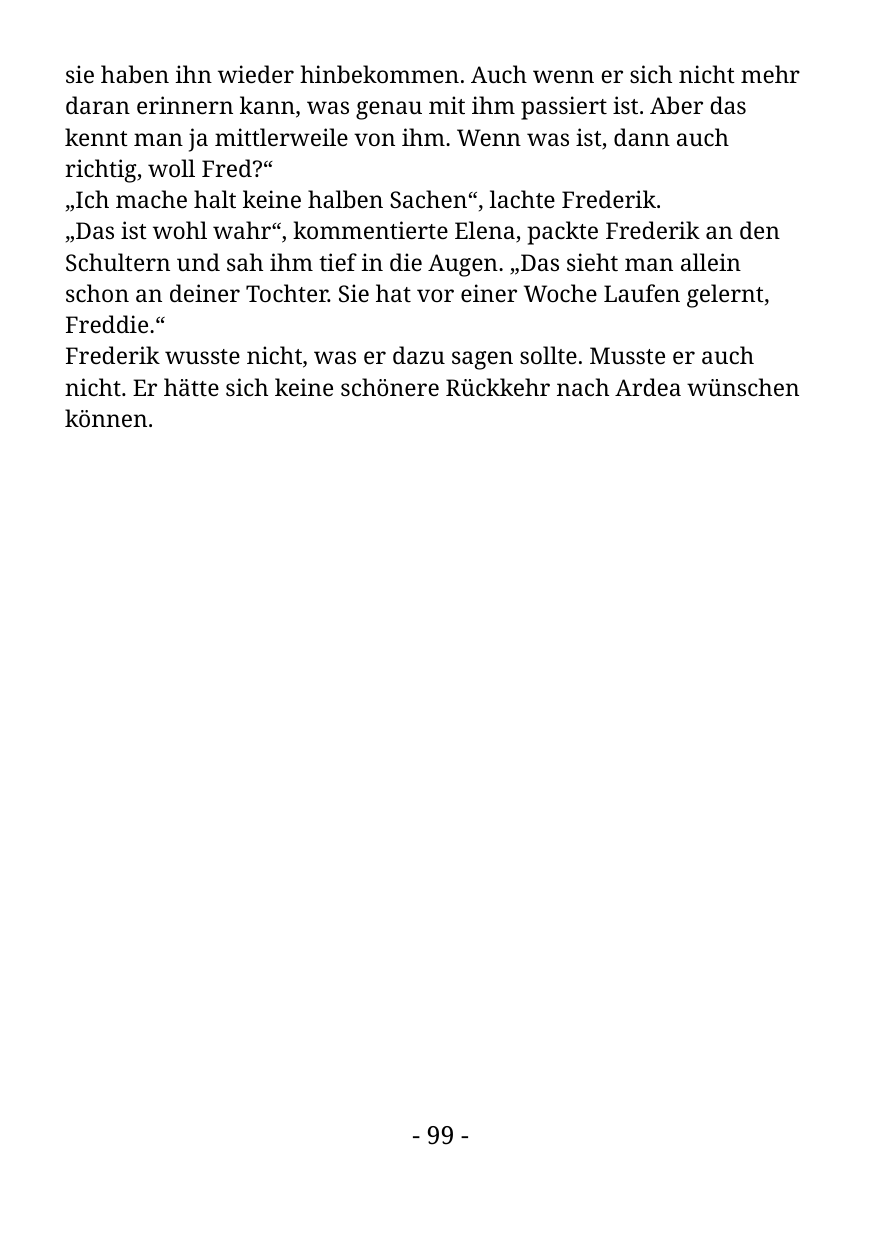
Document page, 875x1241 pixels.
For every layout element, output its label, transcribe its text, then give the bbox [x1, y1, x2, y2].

text „Das ist wohl wahr“, kommentierte Elena, packte Frederik an den Schultern und sah ihm tief in die Augen. „Das sieht man allein schon an deiner Tochter. Sie hat vor einer Woche Laufen gelernt, Freddie.“ [65, 215, 809, 340]
text Frederik wusste nicht, was er dazu sagen sollte. Musste er auch nicht. Er hätte sich keine schönere Rückkehr nach Ardea wünschen können. [65, 340, 809, 434]
text „Ich mache halt keine halben Sachen“, lachte Frederik. [65, 184, 809, 215]
text sie haben ihn wieder hinbekommen. Auch wenn er sich nicht mehr daran erinnern kann, was genau mit ihm passiert ist. Aber das kennt man ja mittlerweile von ihm. Wenn was ist, dann auch richtig, woll Fred?“ [65, 59, 809, 184]
